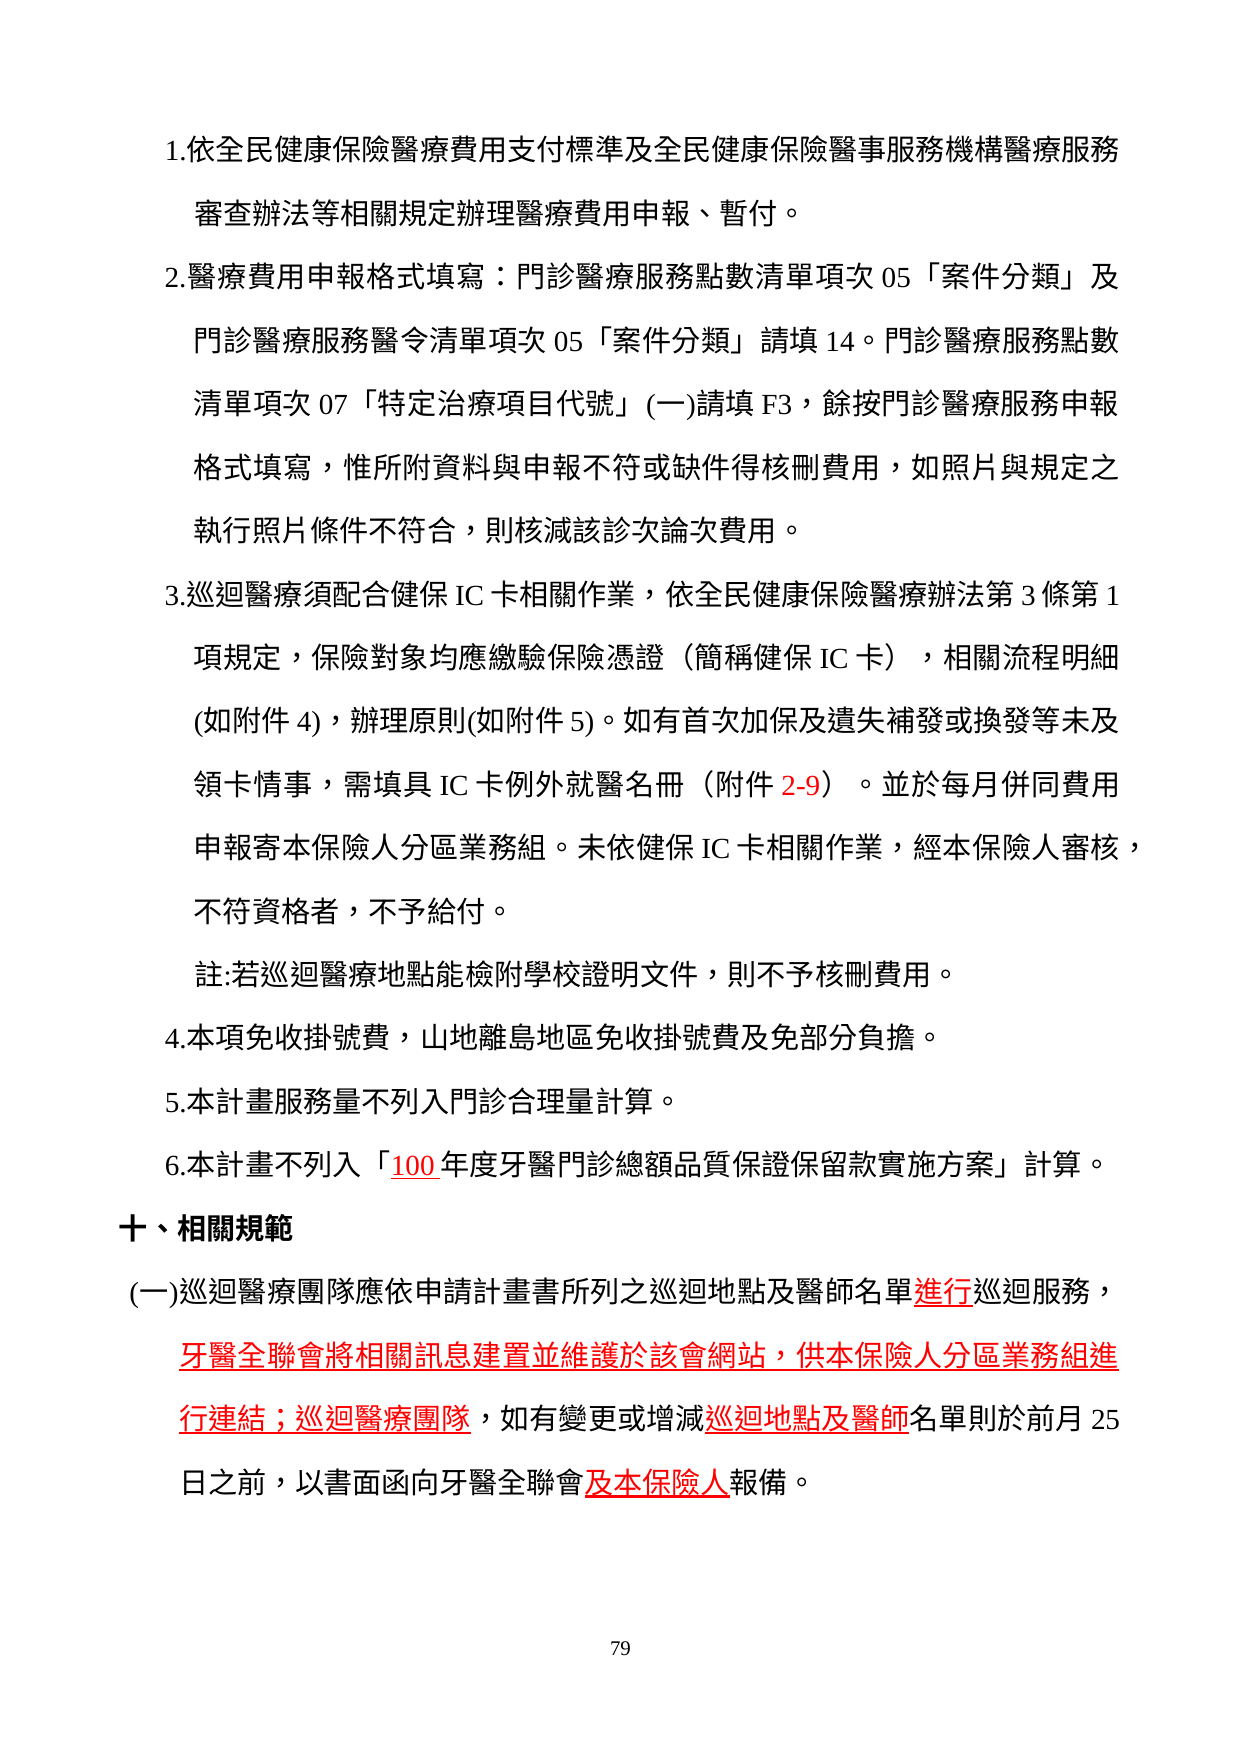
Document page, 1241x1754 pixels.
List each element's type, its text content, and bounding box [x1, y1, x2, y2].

text 註:若巡迴醫療地點能檢附學校證明文件，則不予核刪費用。 [194, 952, 1120, 994]
text 2.醫療費用申報格式填寫：門診醫療服務點數清單項次05「案件分類」及門診醫療服務醫令清單項次05「案件分類」請填14。門診醫療服務點數清單項次07「特定治療項目代號」(一)請填F3，餘按門診醫療服務申報格式填寫，惟所附資料與申報不符或缺件得核刪費用，如照片與規定之執行照片條件不符合，則核減該診次論次費用。 [164, 254, 1120, 550]
text 5.本計畫服務量不列入門診合理量計算。 [120, 1078, 1120, 1121]
text 十、相關規範 [119, 1205, 1120, 1248]
text 3.巡迴醫療須配合健保IC卡相關作業，依全民健康保險醫療辦法第3條第1項規定，保險對象均應繳驗保險憑證（簡稱健保IC卡），相關流程明細(如附件4)，辦理原則(如附件5)。如有首次加保及遺失補發或換發等未及領卡情事，需填具IC卡例外就醫名冊（附件2-9）。並於每月併同費用申報寄本保險人分區業務組。未依健保IC卡相關作業，經本保險人審核，不符資格者，不予給付。 [164, 571, 1120, 931]
text 6.本計畫不列入「100年度牙醫門診總額品質保證保留款實施方案」計算。 [164, 1142, 1120, 1184]
text (一)巡迴醫療團隊應依申請計畫書所列之巡迴地點及醫師名單進行巡迴服務，牙醫全聯會將相關訊息建置並維護於該會網站，供本保險人分區業務組進行連結；巡迴醫療團隊，如有變更或增減巡迴地點及醫師名單則於前月25日之前，以書面函向牙醫全聯會及本保險人報備。 [129, 1269, 1120, 1501]
text 4.本項免收掛號費，山地離島地區免收掛號費及免部分負擔。 [164, 1015, 1120, 1057]
text 1.依全民健康保險醫療費用支付標準及全民健康保險醫事服務機構醫療服務審查辦法等相關規定辦理醫療費用申報、暫付。 [164, 127, 1120, 233]
